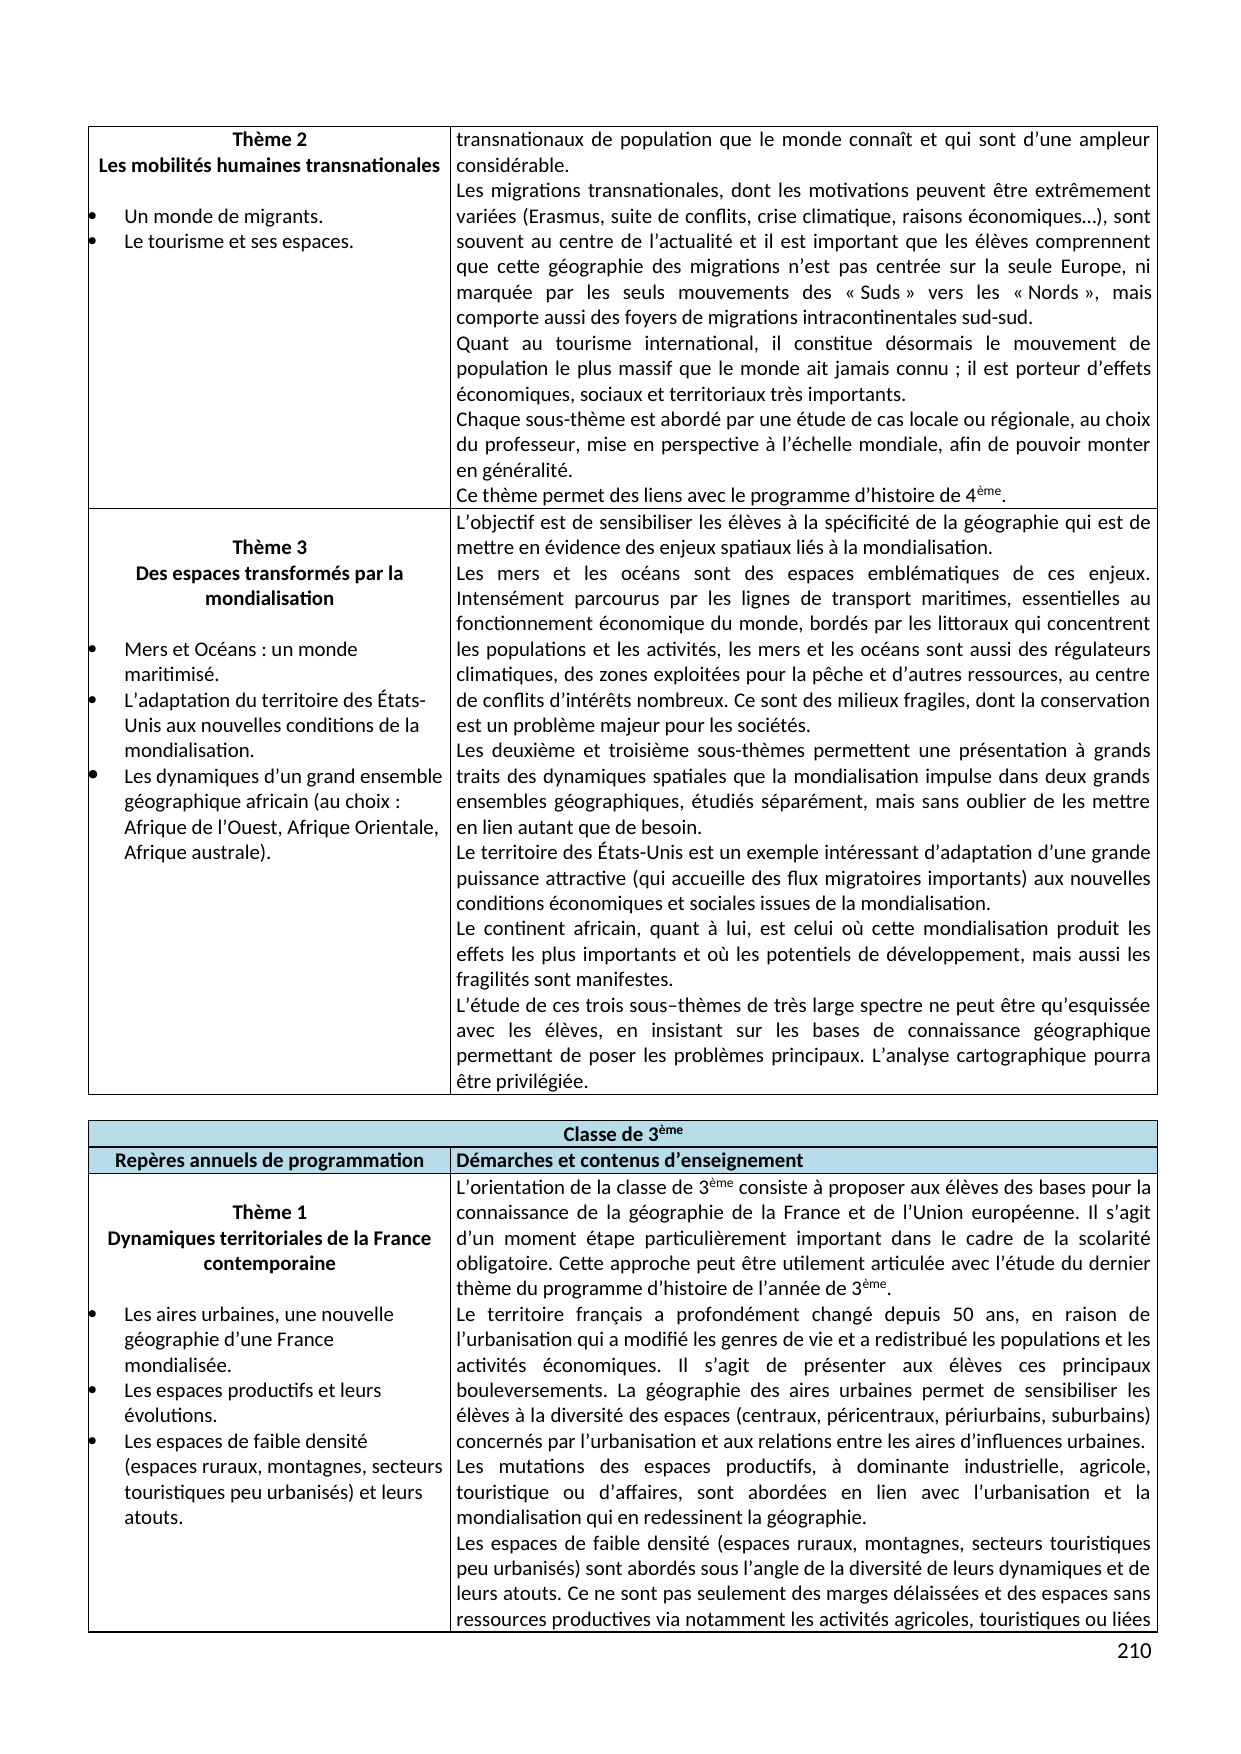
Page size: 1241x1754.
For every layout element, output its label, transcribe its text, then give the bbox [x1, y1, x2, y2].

table_cell L’objectif est de sensibiliser les élèves à la spécificité de la géographie qui est de mettre en évidence des enjeux spatiaux liés à la mondialisation. Les mers et les océans sont des espaces emblématiques de ces enjeux. Intensément parcourus par les lignes de transport maritimes, essentielles au fonctionnement économique du monde, bordés par les littoraux qui concentrent les populations et les activités, les mers et les océans sont aussi des régulateurs climatiques, des zones exploitées pour la pêche et d’autres ressources, au centre de conflits d’intérêts nombreux. Ce sont des milieux fragiles, dont la conservation est un problème majeur pour les sociétés. Les deuxième et troisième sous-thèmes permettent une présentation à grands traits des dynamiques spatiales que la mondialisation impulse dans deux grands ensembles géographiques, étudiés séparément, mais sans oublier de les mettre en lien autant que de besoin. Le territoire des États-Unis est un exemple intéressant d’adaptation d’une grande puissance attractive (qui accueille des flux migratoires importants) aux nouvelles conditions économiques et sociales issues de la mondialisation. Le continent africain, quant à lui, est celui où cette mondialisation produit les effets les plus importants et où les potentiels de développement, mais aussi les fragilités sont manifestes. L’étude de ces trois sous–thèmes de très large spectre ne peut être qu’esquissée avec les élèves, en insistant sur les bases de connaissance géographique permettant de poser les problèmes principaux. L’analyse cartographique pourra être privilégiée. [451, 509, 1157, 1093]
table_cell transnationaux de population que le monde connaît et qui sont d’une ampleur considérable. Les migrations transnationales, dont les motivations peuvent être extrêmement variées (Erasmus, suite de conflits, crise climatique, raisons économiques…), sont souvent au centre de l’actualité et il est important que les élèves comprennent que cette géographie des migrations n’est pas centrée sur la seule Europe, ni marquée par les seuls mouvements des « Suds » vers les « Nords », mais comporte aussi des foyers de migrations intracontinentales sud-sud. Quant au tourisme international, il constitue désormais le mouvement de population le plus massif que le monde ait jamais connu ; il est porteur d’effets économiques, sociaux et territoriaux très importants. Chaque sous-thème est abordé par une étude de cas locale ou régionale, au choix du professeur, mise en perspective à l’échelle mondiale, afin de pouvoir monter en généralité. Ce thème permet des liens avec le programme d’histoire de 4ème. [451, 127, 1157, 508]
table_header Classe de 3ème [89, 1121, 1157, 1146]
table_cell Thème 1 Dynamiques territoriales de la France contemporaine Les aires urbaines, une nouvelle géographie d’une France mondialisée. Les espaces productifs et leurs évolutions. Les espaces de faible densité (espaces ruraux, montagnes, secteurs touristiques peu urbanisés) et leurs atouts. [89, 1174, 450, 1631]
table_cell L’orientation de la classe de 3ème consiste à proposer aux élèves des bases pour la connaissance de la géographie de la France et de l’Union européenne. Il s’agit d’un moment étape particulièrement important dans le cadre de la scolarité obligatoire. Cette approche peut être utilement articulée avec l’étude du dernier thème du programme d’histoire de l’année de 3ème. Le territoire français a profondément changé depuis 50 ans, en raison de l’urbanisation qui a modifié les genres de vie et a redistribué les populations et les activités économiques. Il s’agit de présenter aux élèves ces principaux bouleversements. La géographie des aires urbaines permet de sensibiliser les élèves à la diversité des espaces (centraux, péricentraux, périurbains, suburbains) concernés par l’urbanisation et aux relations entre les aires d’influences urbaines. Les mutations des espaces productifs, à dominante industrielle, agricole, touristique ou d’affaires, sont abordées en lien avec l’urbanisation et la mondialisation qui en redessinent la géographie. Les espaces de faible densité (espaces ruraux, montagnes, secteurs touristiques peu urbanisés) sont abordés sous l’angle de la diversité de leurs dynamiques et de leurs atouts. Ce ne sont pas seulement des marges délaissées et des espaces sans ressources productives via notamment les activités agricoles, touristiques ou liées [451, 1174, 1157, 1631]
table_cell Démarches et contenus d’enseignement [451, 1148, 1157, 1173]
table_cell Repères annuels de programmation [89, 1148, 450, 1173]
table_cell Thème 2 Les mobilités humaines transnationales Un monde de migrants. Le tourisme et ses espaces. [89, 127, 450, 508]
table_cell Thème 3 Des espaces transformés par la mondialisation Mers et Océans : un monde maritimisé. L’adaptation du territoire des États-Unis aux nouvelles conditions de la mondialisation. Les dynamiques d’un grand ensemble géographique africain (au choix : Afrique de l’Ouest, Afrique Orientale, Afrique australe). [89, 509, 450, 1093]
